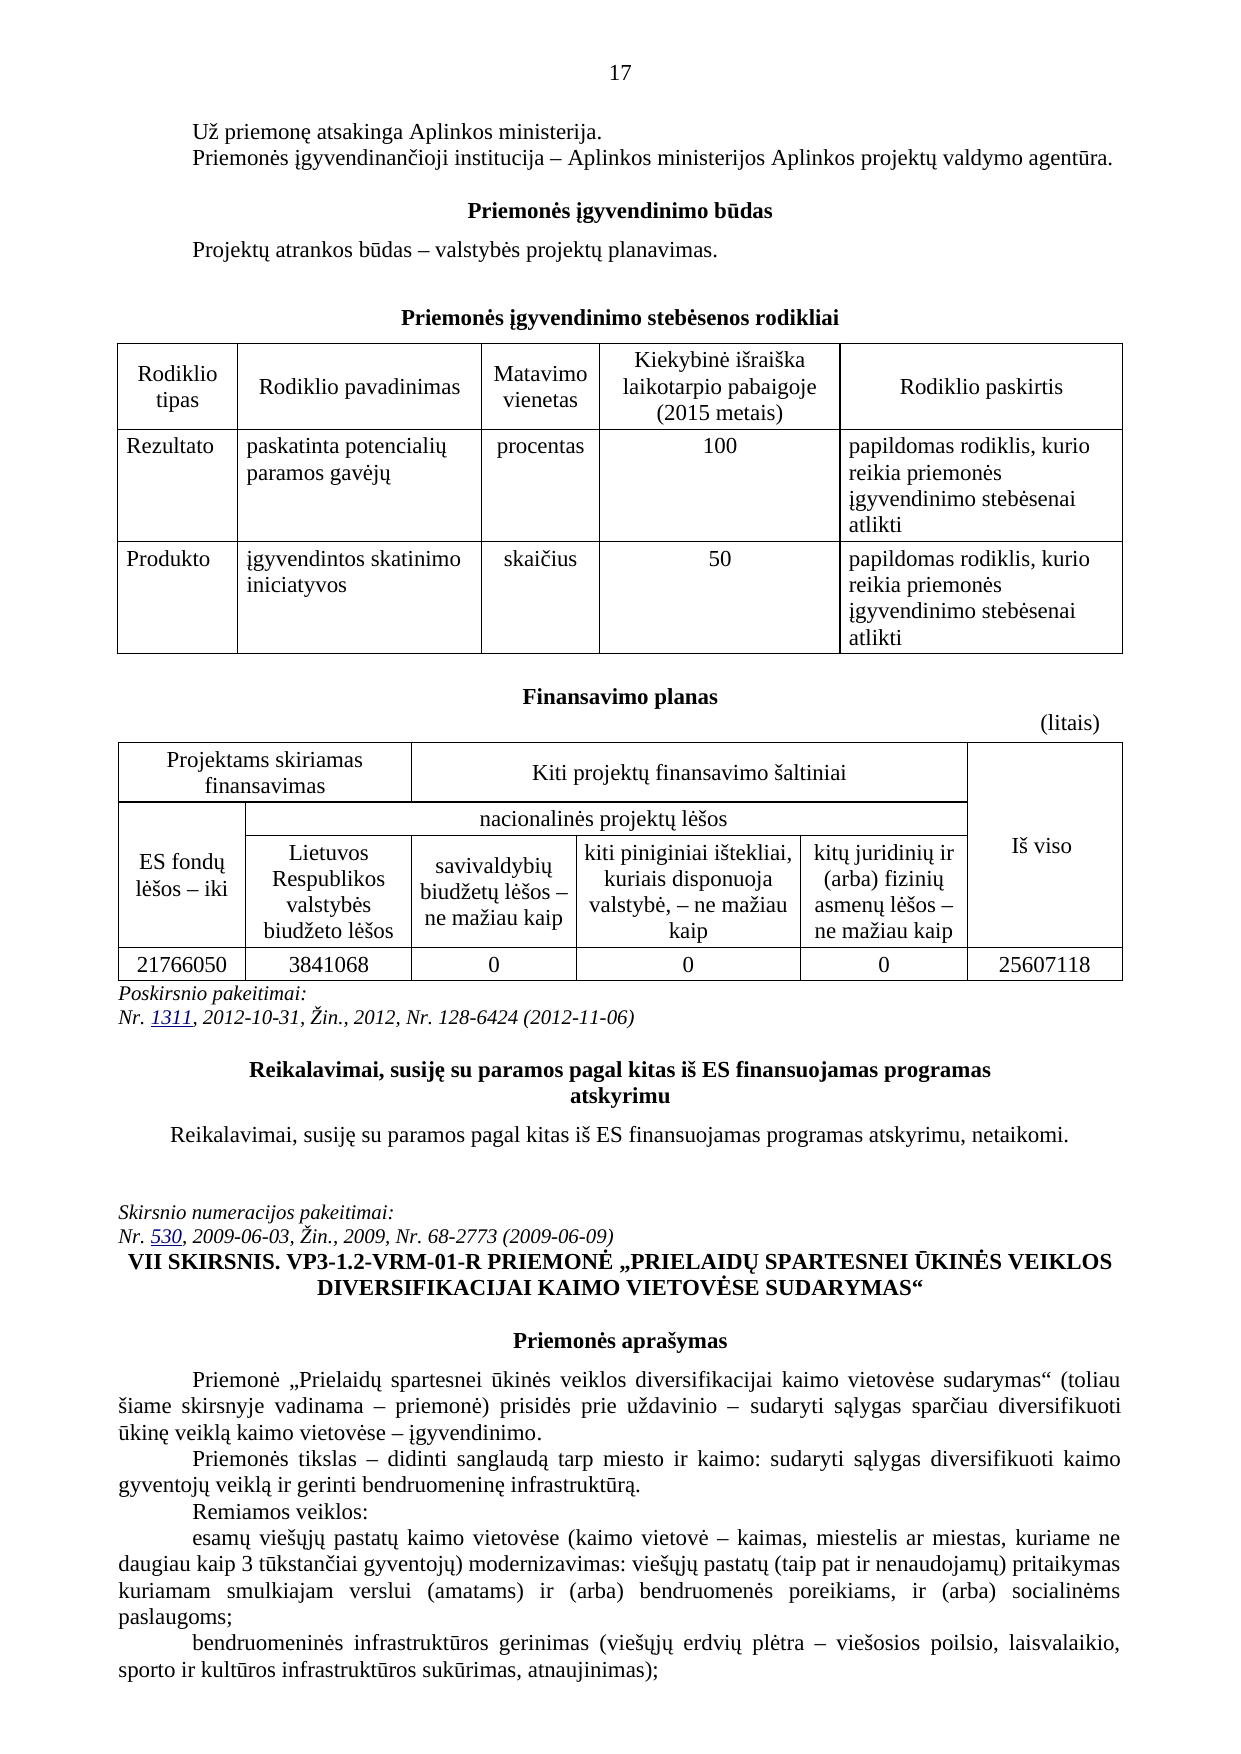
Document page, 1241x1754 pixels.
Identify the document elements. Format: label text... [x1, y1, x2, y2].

text Priemonės įgyvendinančioji institucija – Aplinkos ministerijos Aplinkos projektų valdymo agentūra. [118, 144, 1122, 171]
text Reikalavimai, susiję su paramos pagal kitas iš ES finansuojamas programas atskyrimu, netaikomi. [118, 1121, 1122, 1147]
table_header Kiekybinė išraiška laikotarpio pabaigoje (2015 metais) [600, 344, 839, 428]
text esamų viešųjų pastatų kaimo vietovėse (kaimo vietovė – kaimas, miestelis ar miestas, kuriame ne daugiau kaip 3 tūkstančiai gyventojų) modernizavimas: viešųjų pastatų (taip pat ir nenaudojamų) pritaikymas kuriamam smulkiajam verslui (amatams) ir (arba) bendruomenės poreikiams, ir (arba) socialinėms paslaugoms; [118, 1524, 1122, 1629]
table_cell įgyvendintos skatinimo iniciatyvos [238, 542, 481, 653]
table_cell 0 [412, 948, 576, 980]
table_header Rodiklio paskirtis [841, 344, 1122, 428]
table_header Rodiklio tipas [118, 344, 237, 428]
table_cell paskatinta potencialių paramos gavėjų [238, 430, 481, 541]
text Priemonė „Prielaidų spartesnei ūkinės veiklos diversifikacijai kaimo vietovėse sudarymas“ (toliau šiame skirsnyje vadinama – priemonė) prisidės prie uždavinio – sudaryti sąlygas sparčiau diversifikuoti ūkinę veiklą kaimo vietovėse – įgyvendinimo. [118, 1366, 1122, 1445]
table_cell kitų juridinių ir (arba) fizinių asmenų lėšos – ne mažiau kaip [801, 836, 967, 947]
table_cell skaičius [482, 542, 599, 653]
text Reikalavimai, susiję su paramos pagal kitas iš ES finansuojamas programas atskyrimu [118, 1056, 1122, 1108]
table_cell 21766050 [119, 948, 245, 980]
text Už priemonę atsakinga Aplinkos ministerija. [118, 118, 1122, 144]
table_header Matavimo vienetas [482, 344, 599, 428]
table_cell 3841068 [246, 948, 411, 980]
text Priemonės aprašymas [118, 1327, 1122, 1353]
text Priemonės įgyvendinimo stebėsenos rodikliai [118, 304, 1122, 330]
table_cell Produkto [118, 542, 237, 653]
table_cell Lietuvos Respublikos valstybės biudžeto lėšos [246, 836, 411, 947]
text Nr. 530, 2009-06-03, Žin., 2009, Nr. 68-2773 (2009-06-09) [118, 1224, 1122, 1248]
text (litais) [118, 709, 1100, 736]
table_header Rodiklio pavadinimas [238, 344, 481, 428]
table_cell 100 [600, 430, 839, 541]
text VII SKIRSNIS. VP3-1.2-VRM-01-R PRIEMONĖ „Prielaidų spartesnei ūkinės veiklos diversifikacijai kaimo vietovėse sudarymas“ [118, 1248, 1122, 1301]
table_cell 0 [801, 948, 967, 980]
text Priemonės tikslas – didinti sanglaudą tarp miesto ir kaimo: sudaryti sąlygas diversifikuoti kaimo gyventojų veiklą ir gerinti bendruomeninę infrastruktūrą. [118, 1445, 1122, 1498]
table_cell kiti piniginiai ištekliai, kuriais disponuoja valsty­bė, – ne mažiau kaip [577, 836, 800, 947]
text Poskirsnio pakeitimai: [118, 981, 1122, 1005]
text Remiamos veiklos: [118, 1498, 1122, 1524]
text Nr. 1311, 2012-10-31, Žin., 2012, Nr. 128-6424 (2012-11-06) [118, 1005, 1122, 1029]
table_cell ES fondų lėšos – iki [119, 803, 245, 947]
table_cell papildomas rodiklis, kurio reikia priemonės įgyvendinimo stebėsenai atlikti [841, 542, 1122, 653]
table_cell 50 [600, 542, 839, 653]
table_cell 25607118 [968, 948, 1122, 980]
table_header Iš viso [968, 743, 1122, 947]
text bendruomeninės infrastruktūros gerinimas (viešųjų erdvių plėtra – viešosios poilsio, laisvalaikio, sporto ir kultūros infrastruktūros sukūrimas, atnaujinimas); [118, 1629, 1122, 1682]
table_cell nacionalinės projektų lėšos [246, 803, 967, 834]
table_cell savivaldybių biudžetų lėšos – ne mažiau kaip [412, 836, 576, 947]
table_header Projektams skiriamas finansavimas [119, 743, 411, 801]
table_cell procentas [482, 430, 599, 541]
table_cell 0 [577, 948, 800, 980]
text Projektų atrankos būdas – valstybės projektų planavimas. [118, 236, 1122, 262]
text Skirsnio numeracijos pakeitimai: [118, 1200, 1122, 1224]
text Priemonės įgyvendinimo būdas [118, 197, 1122, 223]
table_cell papildomas rodiklis, kurio reikia priemonės įgyvendinimo stebėsenai atlikti [841, 430, 1122, 541]
table_header Kiti projektų finansavimo šaltiniai [412, 743, 967, 801]
table_cell Rezultato [118, 430, 237, 541]
text Finansavimo planas [118, 683, 1122, 709]
